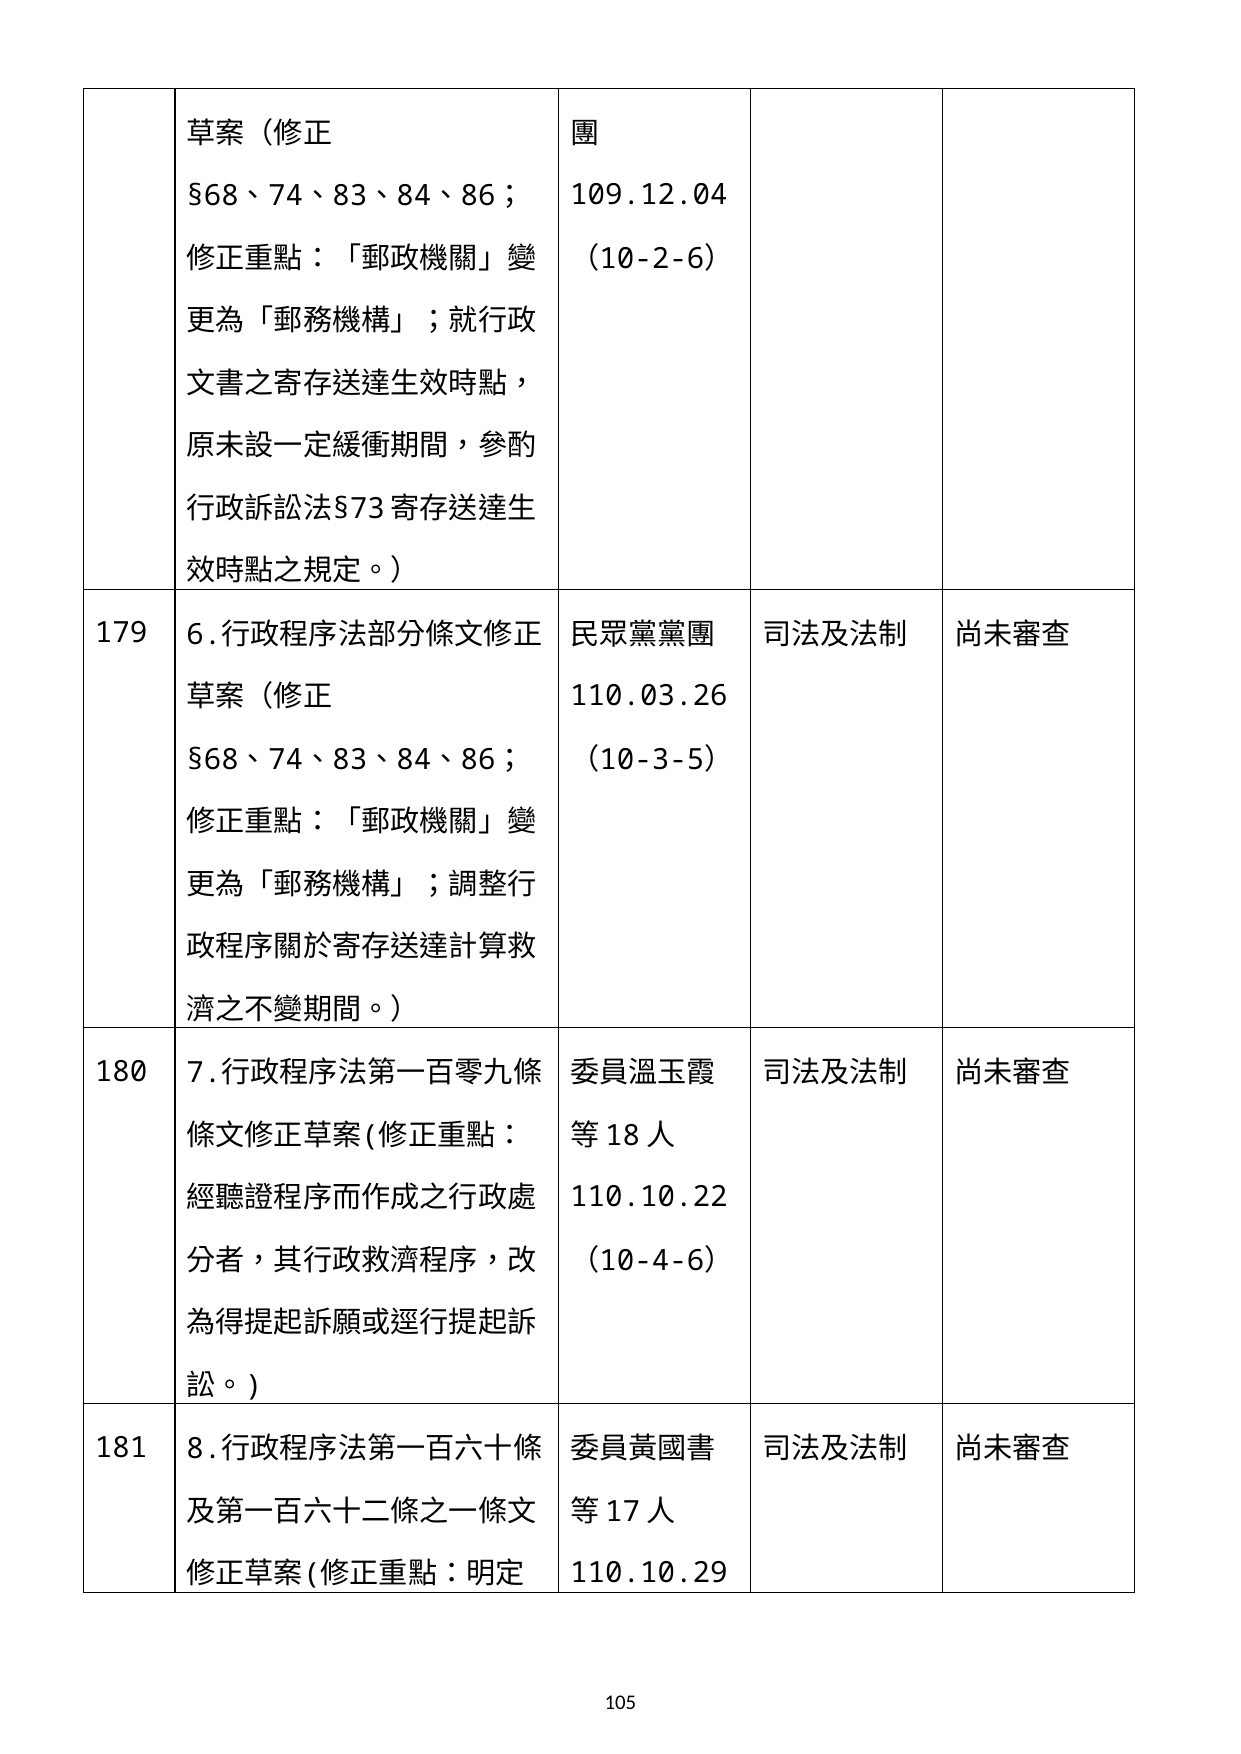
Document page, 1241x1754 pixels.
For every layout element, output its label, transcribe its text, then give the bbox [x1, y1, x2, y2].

table_cell [751, 89, 942, 589]
table_cell 180 [84, 1028, 174, 1403]
table_cell [943, 89, 1134, 589]
table_cell 草案（修正§68、74、83、84、86；修正重點：「郵政機關」變更為「郵務機構」；就行政文書之寄存送達生效時點，原未設一定緩衝期間，參酌行政訴訟法§73寄存送達生效時點之規定。） [176, 89, 558, 589]
table_cell 司法及法制 [751, 1404, 942, 1592]
table_cell 委員溫玉霞等18人 110.10.22 （10-4-6） [559, 1028, 750, 1403]
table_cell 6.行政程序法部分條文修正草案（修正§68、74、83、84、86；修正重點：「郵政機關」變更為「郵務機構」；調整行政程序關於寄存送達計算救濟之不變期間。） [176, 590, 558, 1027]
table_cell 民眾黨黨團 110.03.26 （10-3-5） [559, 590, 750, 1027]
table_cell 8.行政程序法第一百六十條及第一百六十二條之一條文修正草案(修正重點：明定 [176, 1404, 558, 1592]
table_cell 181 [84, 1404, 174, 1592]
table_cell 尚未審查 [943, 590, 1134, 1027]
table_cell [84, 89, 174, 589]
table_cell 司法及法制 [751, 590, 942, 1027]
table_cell 團 109.12.04 （10-2-6） [559, 89, 750, 589]
table_cell 尚未審查 [943, 1404, 1134, 1592]
table_cell 委員黃國書等17人 110.10.29 [559, 1404, 750, 1592]
table_cell 尚未審查 [943, 1028, 1134, 1403]
table_cell 179 [84, 590, 174, 1027]
table_cell 7.行政程序法第一百零九條條文修正草案(修正重點：經聽證程序而作成之行政處分者，其行政救濟程序，改為得提起訴願或逕行提起訴訟。) [176, 1028, 558, 1403]
table_cell 司法及法制 [751, 1028, 942, 1403]
